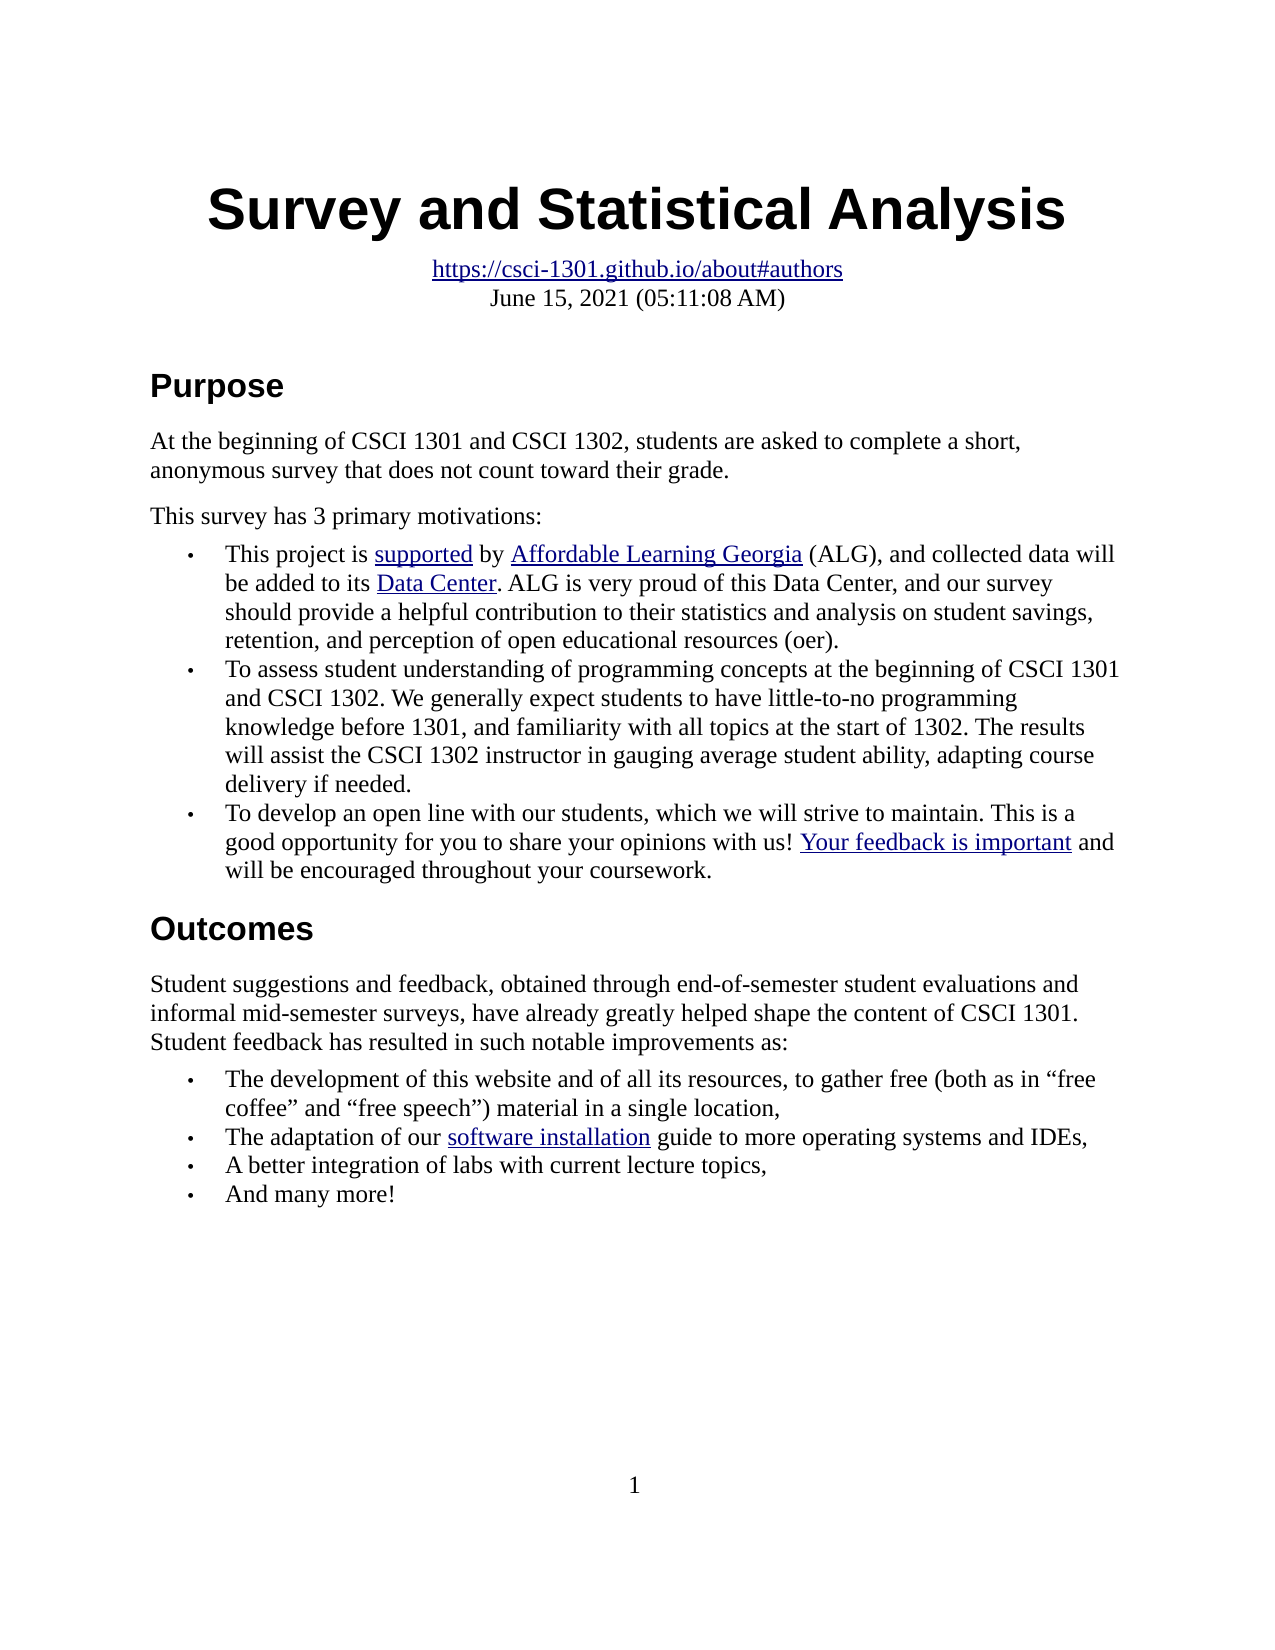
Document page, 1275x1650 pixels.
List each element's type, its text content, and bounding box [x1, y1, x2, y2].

list A better integration of labs with current lecture topics, [187, 1151, 1125, 1179]
text Student suggestions and feedback, obtained through end-of-semester student evaluations and informal mid-semester surveys, have already greatly helped shape the content of CSCI 1301. Student feedback has resulted in such notable improvements as: [150, 969, 1125, 1055]
list To develop an open line with our students, which we will strive to maintain. This is a good opportunity for you to share your opinions with us! Your feedback is important and will be encouraged throughout your coursework. [187, 798, 1125, 884]
text June 15, 2021 (05:11:08 AM) [150, 283, 1125, 312]
list The development of this website and of all its resources, to gather free (both as in “free coffee” and “free speech”) material in a single location, [187, 1064, 1125, 1122]
subtitle Outcomes [150, 909, 1125, 948]
list And many more! [187, 1179, 1125, 1208]
text At the beginning of CSCI 1301 and CSCI 1302, students are asked to complete a short, anonymous survey that does not count toward their grade. [150, 426, 1125, 483]
list To assess student understanding of programming concepts at the beginning of CSCI 1301 and CSCI 1302. We generally expect students to have little-to-no programming knowledge before 1301, and familiarity with all topics at the start of 1302. The results will assist the CSCI 1302 instructor in gauging average student ability, adapting course delivery if needed. [187, 654, 1125, 798]
title Survey and Statistical Analysis [150, 175, 1125, 242]
text This survey has 3 primary motivations: [150, 501, 1125, 530]
list The adaptation of our software installation guide to more operating systems and IDEs, [187, 1122, 1125, 1151]
list This project is supported by Affordable Learning Georgia (ALG), and collected data will be added to its Data Center. ALG is very proud of this Data Center, and our survey should provide a helpful contribution to their statistics and analysis on student savings, retention, and perception of open educational resources (oer). [187, 539, 1125, 654]
subtitle Purpose [150, 366, 1125, 404]
text https://csci-1301.github.io/about#authors [150, 254, 1125, 283]
